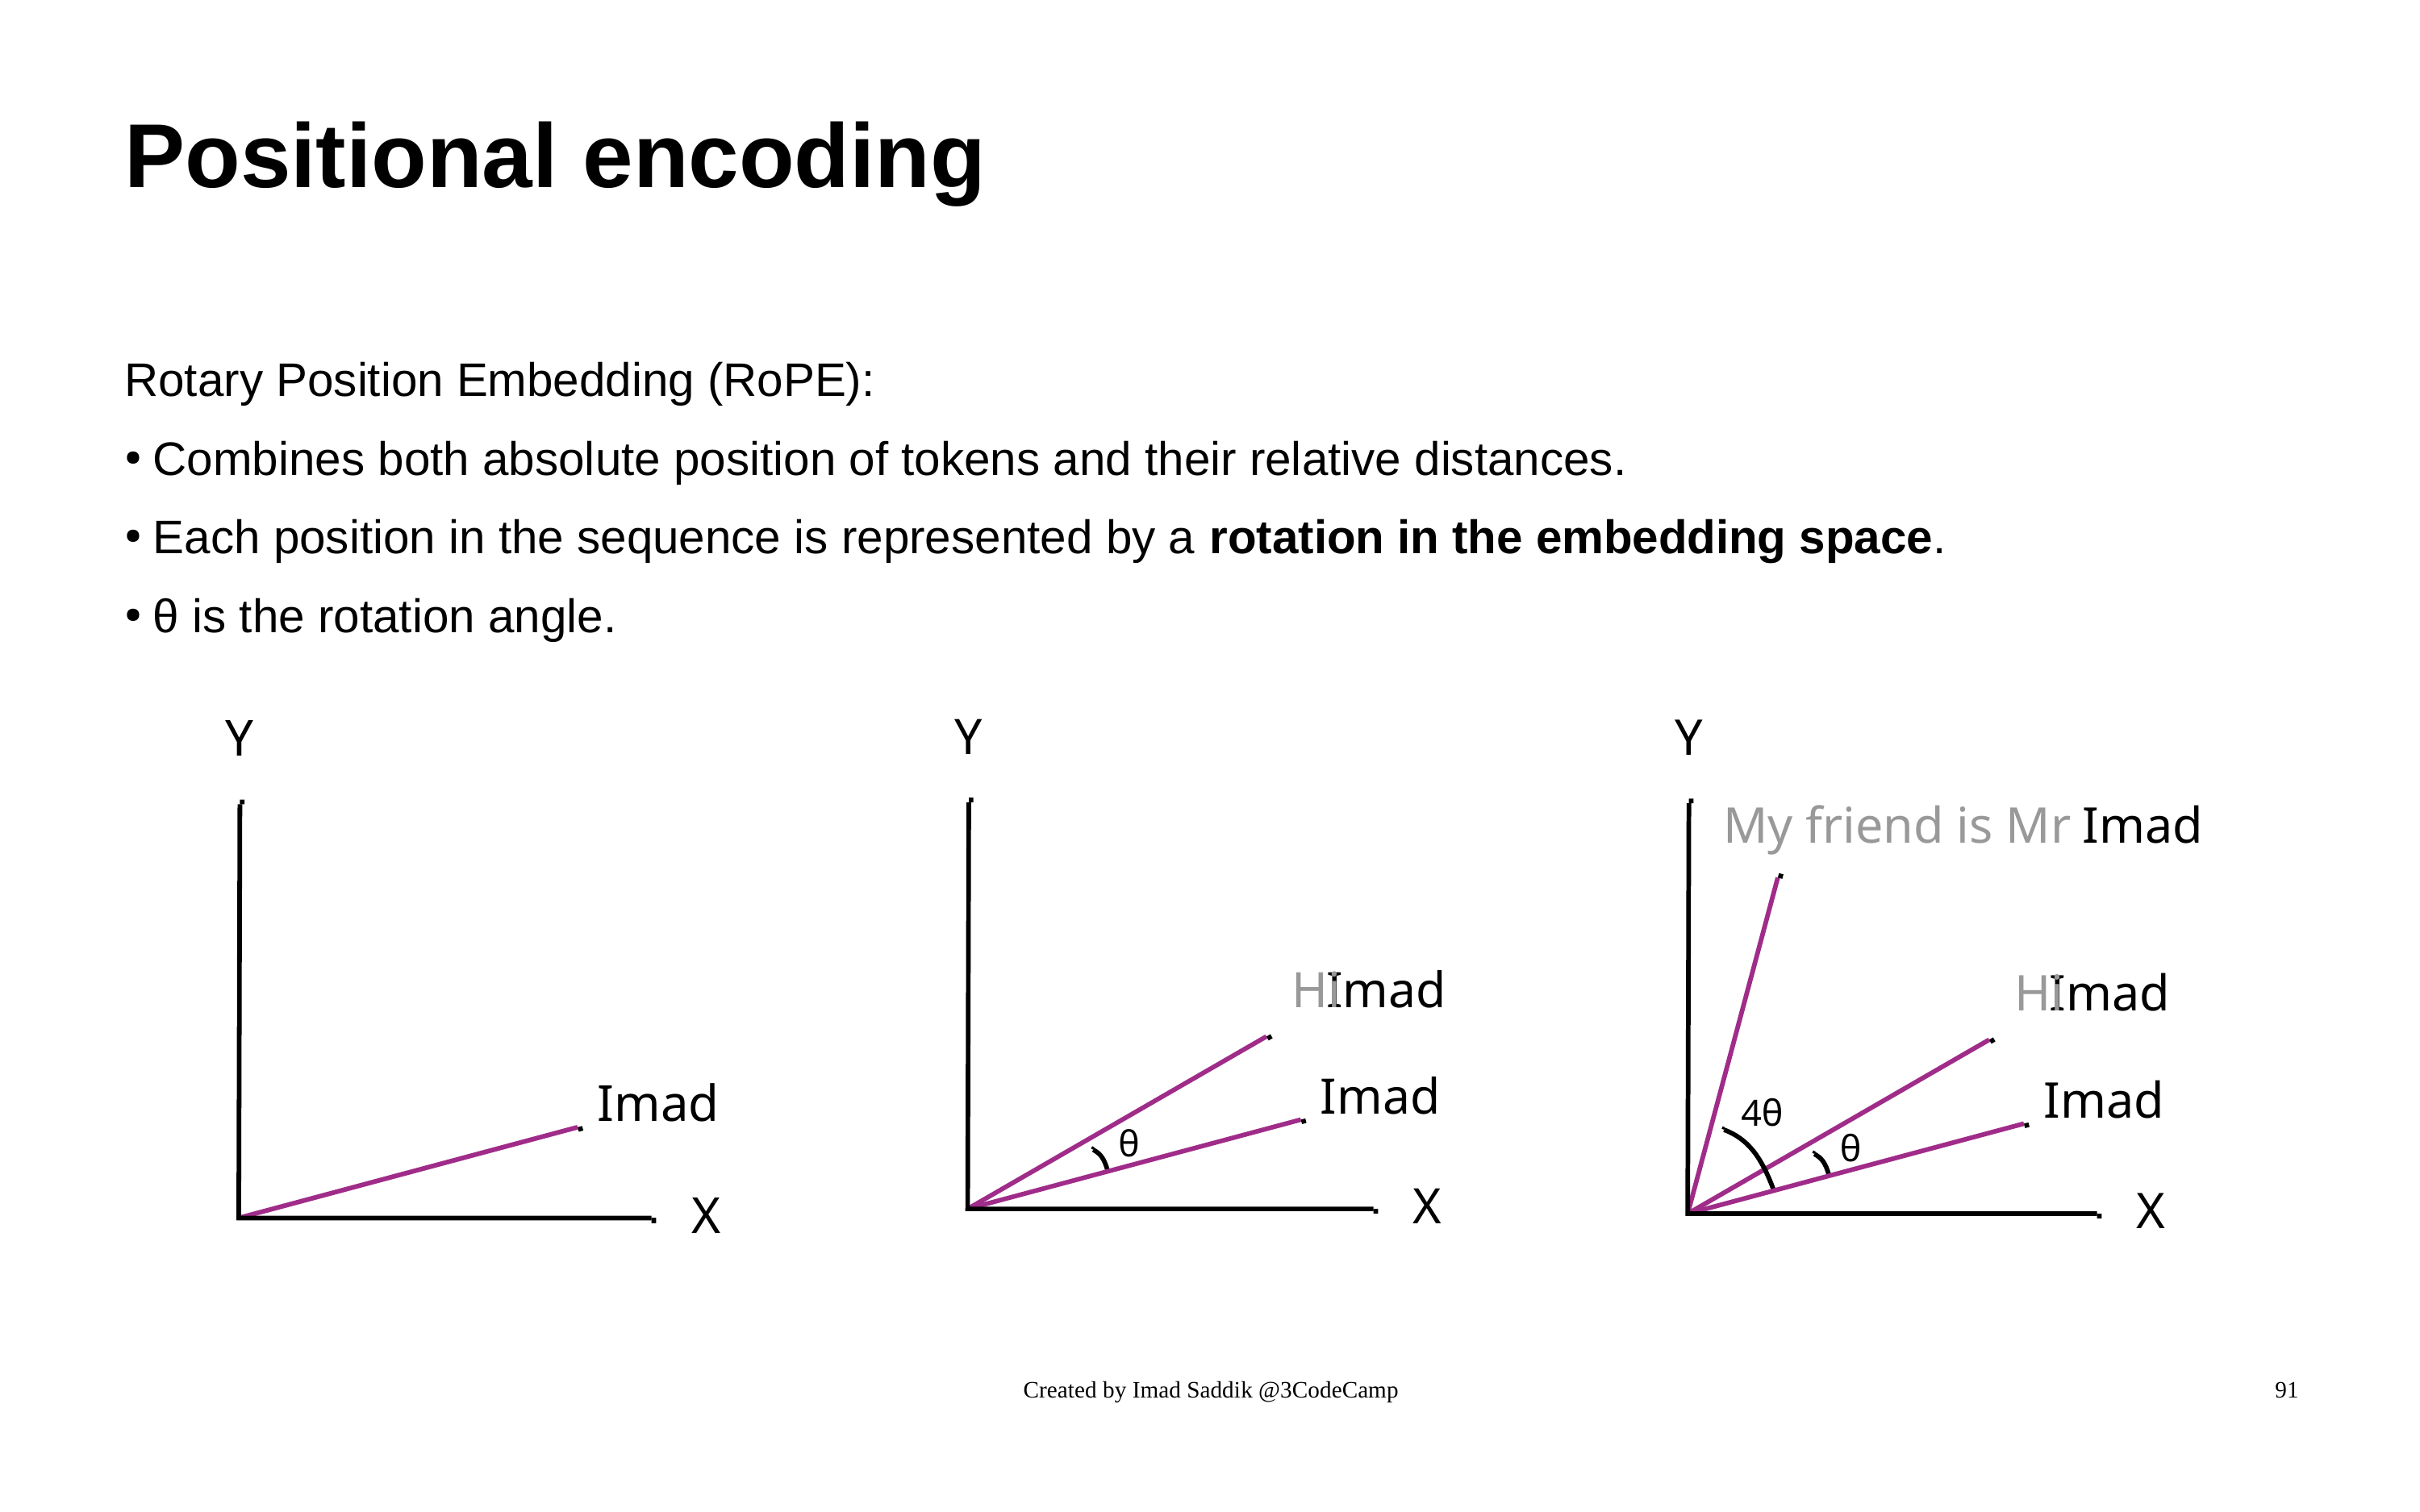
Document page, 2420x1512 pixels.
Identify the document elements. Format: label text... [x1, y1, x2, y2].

picture [177, 677, 798, 1288]
picture [907, 677, 1517, 1278]
picture [1627, 677, 2243, 1283]
text_box Rotary Position Embedding (RoPE): Combines both absolute position of tokens and their relative distances. Each position in the sequence is represented by a rotation in the embedding space. θ is the rotation angle. [112, 322, 2058, 649]
text_box Positional encoding [112, 61, 1664, 251]
